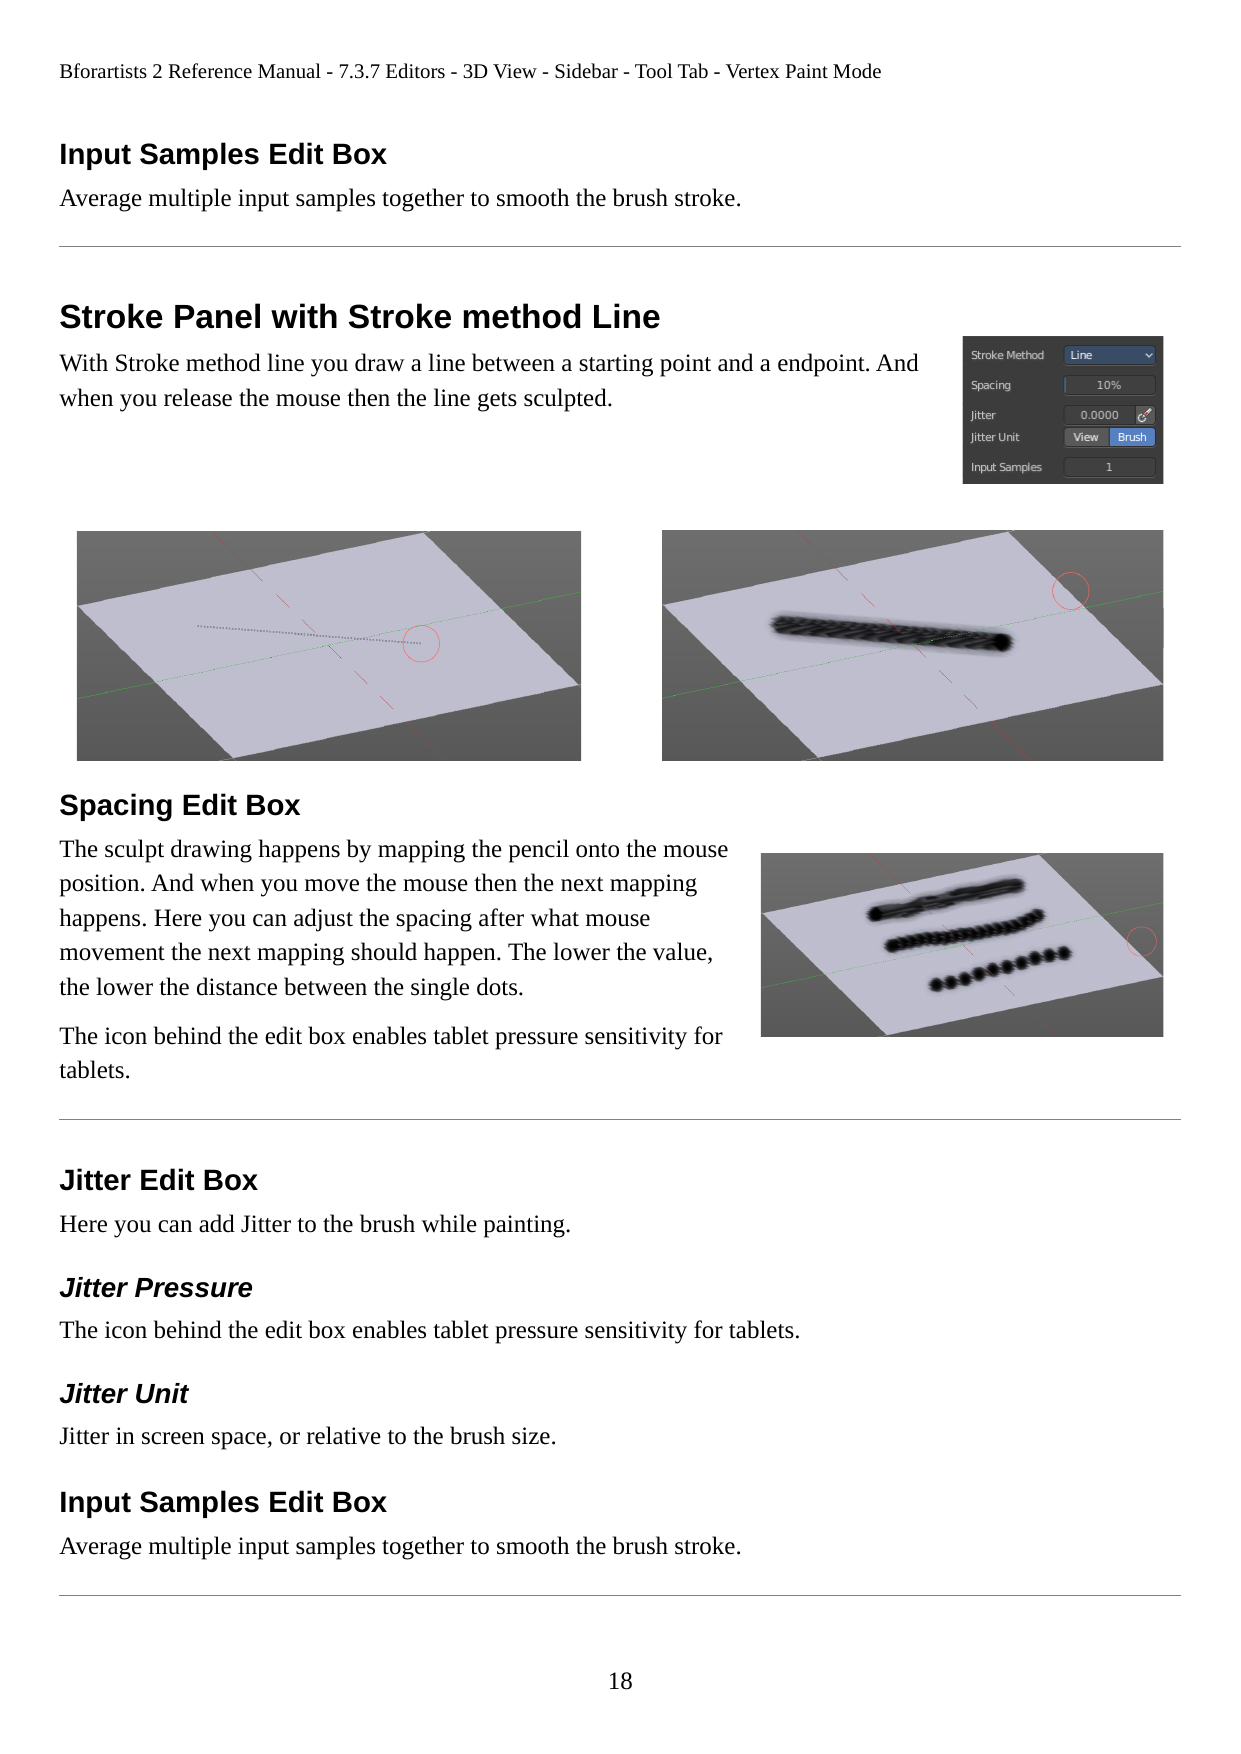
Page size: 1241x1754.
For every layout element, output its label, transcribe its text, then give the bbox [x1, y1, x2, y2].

picture [662, 530, 1164, 761]
subtitle Jitter Pressure [59, 1271, 1181, 1303]
subtitle Jitter Edit Box [59, 1163, 1181, 1197]
subtitle Spacing Edit Box [59, 788, 1181, 821]
text Jitter in screen space, or relative to the brush size. [59, 1421, 1181, 1450]
subtitle Input Samples Edit Box [59, 137, 1181, 170]
picture [760, 853, 1164, 1037]
text The sculpt drawing happens by mapping the pencil onto the mouse position. And when you move the mouse then the next mapping happens. Here you can adjust the spacing after what mouse movement the next mapping should happen. The lower the value, the lower the distance between the single dots. [59, 834, 1181, 1001]
subtitle Input Samples Edit Box [59, 1485, 1181, 1519]
subtitle Jitter Unit [59, 1377, 1181, 1409]
text The icon behind the edit box enables tablet pressure sensitivity for tablets. [59, 1021, 1181, 1084]
picture [962, 336, 1164, 484]
text With Stroke method line you draw a line between a starting point and a endpoint. And when you release the mouse then the line gets sculpted. [59, 348, 962, 411]
text Average multiple input samples together to smooth the brush stroke. [59, 1531, 1181, 1560]
text Here you can add Jitter to the brush while painting. [59, 1209, 1181, 1238]
subtitle Stroke Panel with Stroke method Line [59, 297, 1181, 336]
picture [76, 531, 582, 761]
text The icon behind the edit box enables tablet pressure sensitivity for tablets. [59, 1315, 1181, 1344]
text Average multiple input samples together to smooth the brush stroke. [59, 183, 1181, 212]
